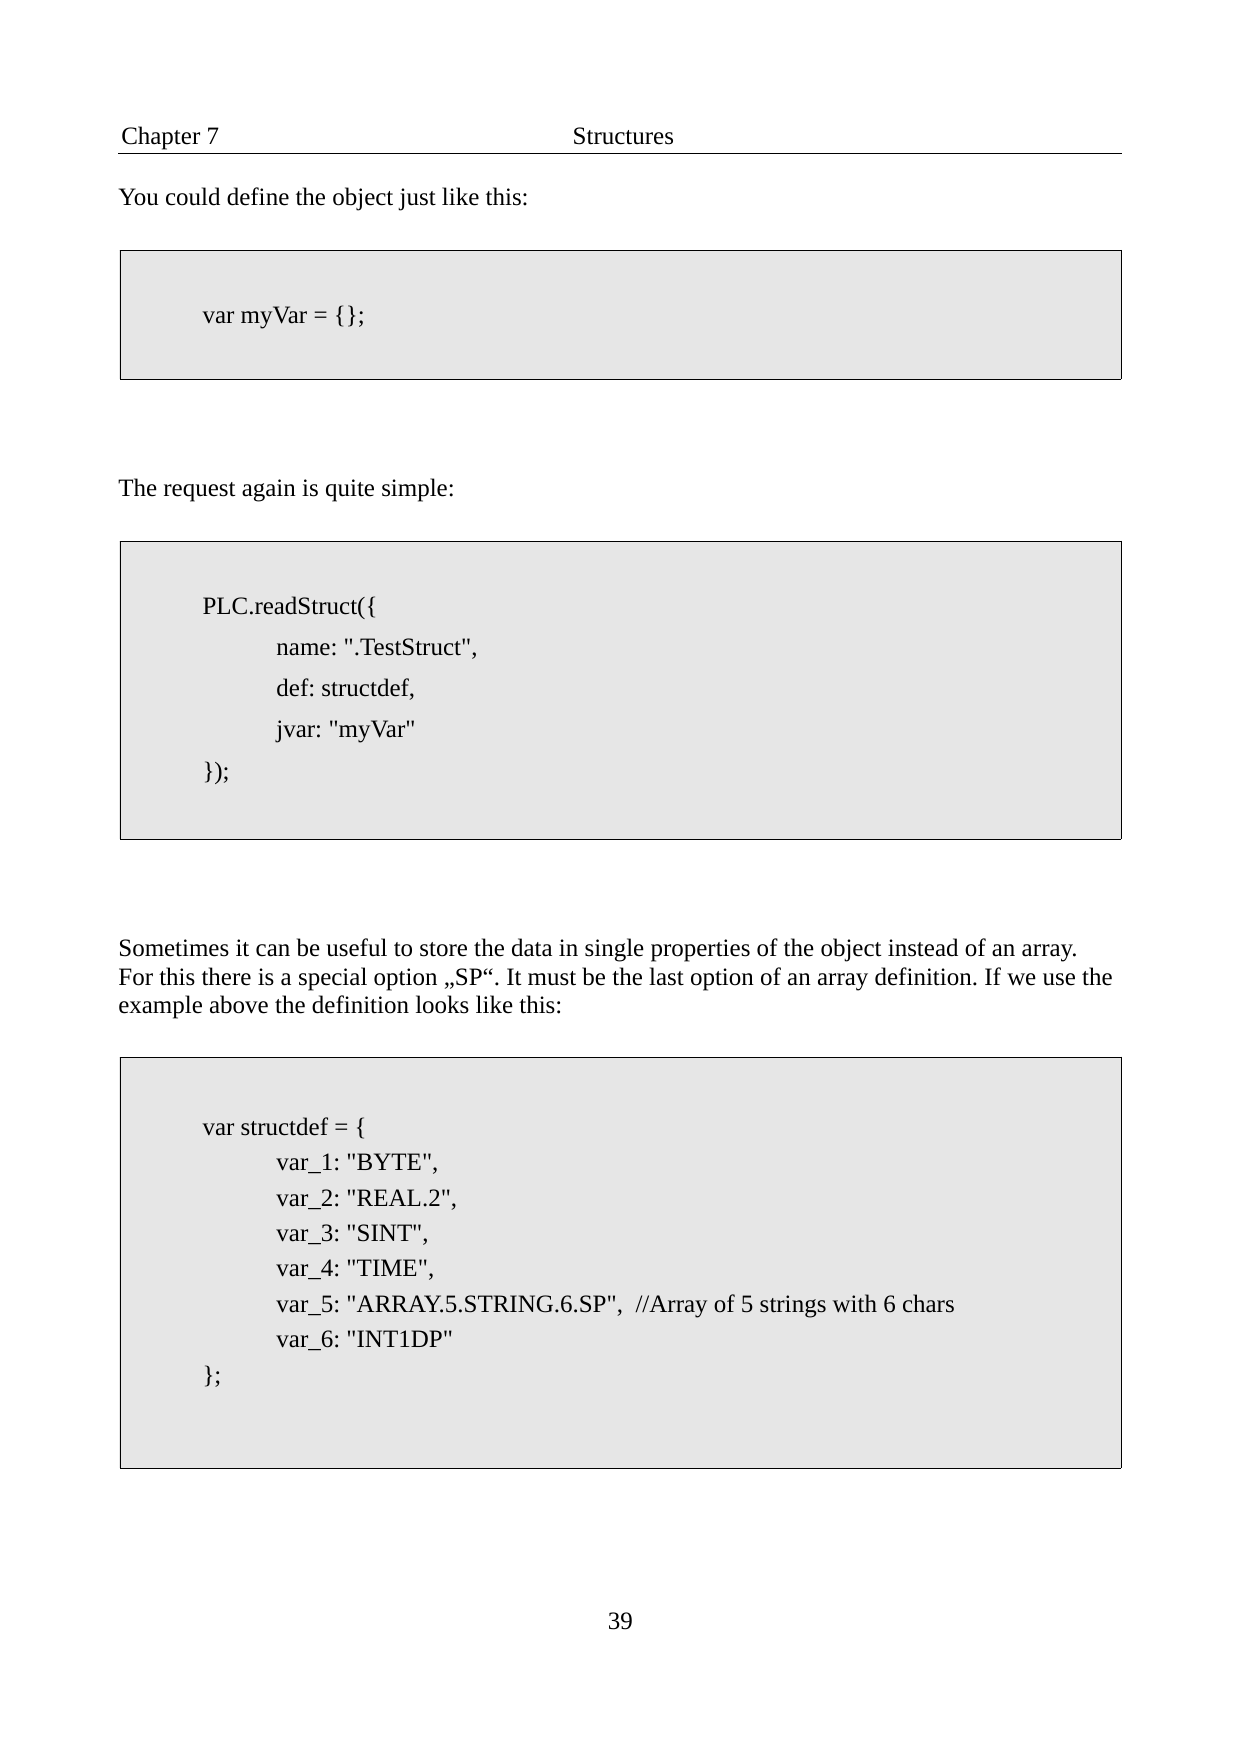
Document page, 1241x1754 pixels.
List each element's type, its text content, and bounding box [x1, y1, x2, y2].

text name: ".TestStruct", [128, 632, 1112, 661]
text The request again is quite simple: [118, 473, 1122, 502]
text var myVar = {}; [128, 300, 1112, 329]
text Sometimes it can be useful to store the data in single properties of the object instead of an array. For this there is a special option „SP“. It must be the last option of an array definition. If we use the example above the definition looks like this: [118, 933, 1122, 1019]
text var structdef = { var_1: "BYTE", var_2: "REAL.2", var_3: "SINT", var_4: "TIME", var_5: "ARRAY.5.STRING.6.SP", //Array of 5 strings with 6 chars var_6: "INT1DP" }; [128, 1107, 1112, 1390]
text }); [128, 756, 1112, 784]
text PLC.readStruct({ [128, 591, 1112, 619]
text jvar: "myVar" [128, 714, 1112, 743]
text def: structdef, [128, 673, 1112, 702]
text You could define the object just like this: [118, 182, 1122, 211]
